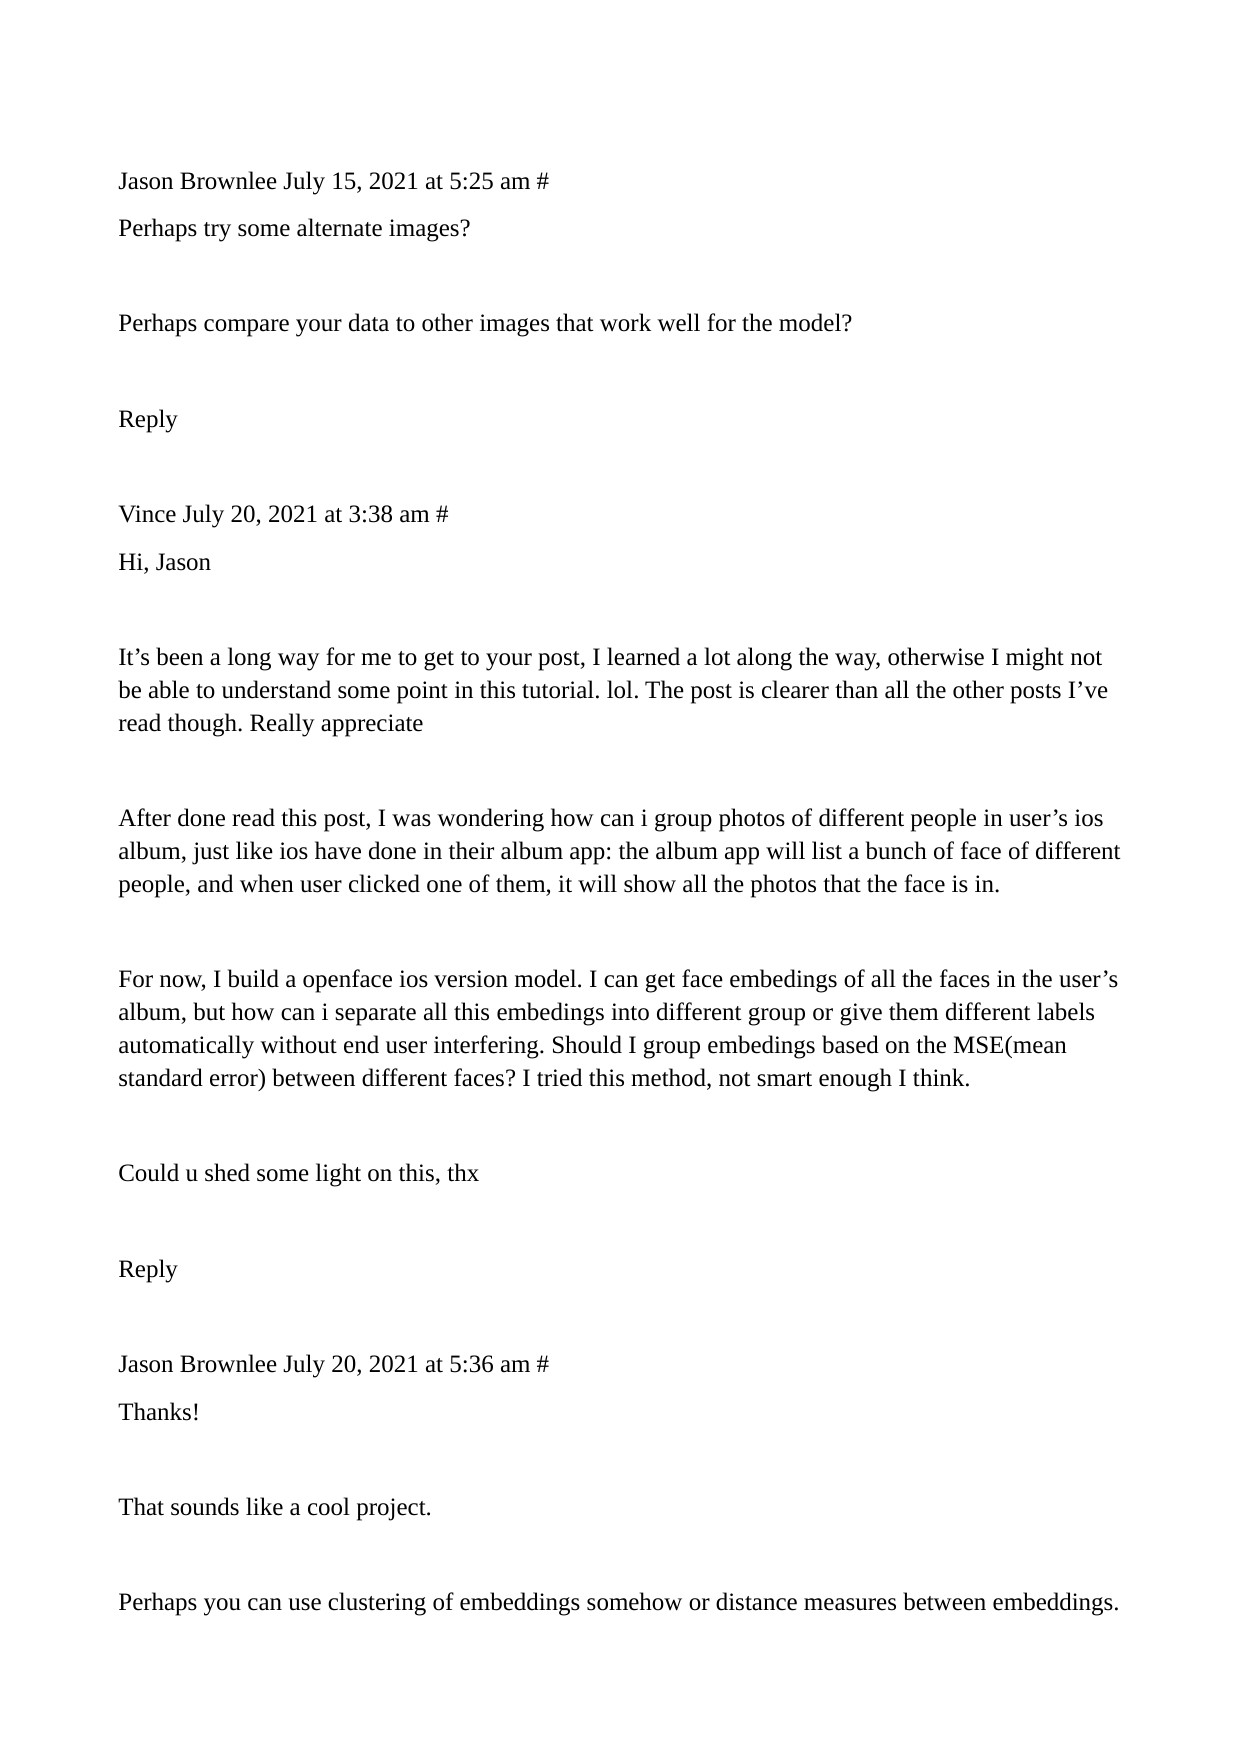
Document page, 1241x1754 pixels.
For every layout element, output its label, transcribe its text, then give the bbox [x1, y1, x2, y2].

text Reply [118, 404, 1122, 432]
text Perhaps compare your data to other images that work well for the model? [118, 308, 1122, 337]
text For now, I build a openface ios version model. I can get face embedings of all the faces in the user’s album, but how can i separate all this embedings into different group or give them different labels automatically without end user interfering. Should I group embedings based on the MSE(mean standard error) between different faces? I tried this method, not smart enough I think. [118, 964, 1122, 1092]
text Jason Brownlee July 15, 2021 at 5:25 am # [118, 166, 1122, 194]
text Could u shed some light on this, thx [118, 1158, 1122, 1187]
text After done read this post, I was wondering how can i group photos of different people in user’s ios album, just like ios have done in their album app: the album app will list a bunch of face of different people, and when user clicked one of them, it will show all the photos that the face is in. [118, 803, 1122, 898]
text Perhaps try some alternate images? [118, 213, 1122, 242]
text It’s been a long way for me to get to your post, I learned a lot along the way, otherwise I might not be able to understand some point in this tutorial. lol. The post is clearer than all the other posts I’ve read though. Really appreciate [118, 642, 1122, 737]
text Perhaps you can use clustering of embeddings somehow or distance measures between embeddings. [118, 1587, 1122, 1616]
text Reply [118, 1254, 1122, 1282]
text Vince July 20, 2021 at 3:38 am # [118, 499, 1122, 528]
text Jason Brownlee July 20, 2021 at 5:36 am # [118, 1349, 1122, 1378]
text Hi, Jason [118, 547, 1122, 575]
text Thanks! [118, 1397, 1122, 1425]
text That sounds like a cool project. [118, 1492, 1122, 1521]
